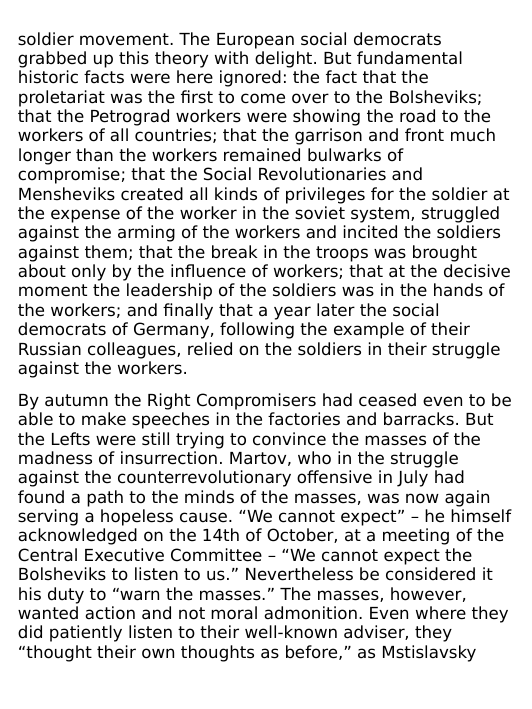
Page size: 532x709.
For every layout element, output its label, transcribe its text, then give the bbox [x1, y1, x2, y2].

text soldier movement. The European social democrats grabbed up this theory with delight. But fundamental historic facts were here ignored: the fact that the proletariat was the first to come over to the Bolsheviks; that the Petrograd workers were showing the road to the workers of all countries; that the garrison and front much longer than the workers remained bulwarks of compromise; that the Social Revolutionaries and Mensheviks created all kinds of privileges for the soldier at the expense of the worker in the soviet system, struggled against the arming of the workers and incited the soldiers against them; that the break in the troops was brought about only by the influence of workers; that at the decisive moment the leadership of the soldiers was in the hands of the workers; and finally that a year later the social democrats of Germany, following the example of their Russian colleagues, relied on the soldiers in their struggle against the workers. [18, 29, 514, 378]
text By autumn the Right Compromisers had ceased even to be able to make speeches in the factories and barracks. But the Lefts were still trying to convince the masses of the madness of insurrection. Martov, who in the struggle against the counterrevolutionary offensive in July had found a path to the minds of the masses, was now again serving a hopeless cause. “We cannot expect” – he himself acknowledged on the 14th of October, at a meeting of the Central Executive Committee – “We cannot expect the Bolsheviks to listen to us.” Nevertheless be considered it his duty to “warn the masses.” The masses, however, wanted action and not moral admonition. Even where they did patiently listen to their well-known adviser, they “thought their own thoughts as before,” as Mstislavsky [18, 391, 514, 662]
